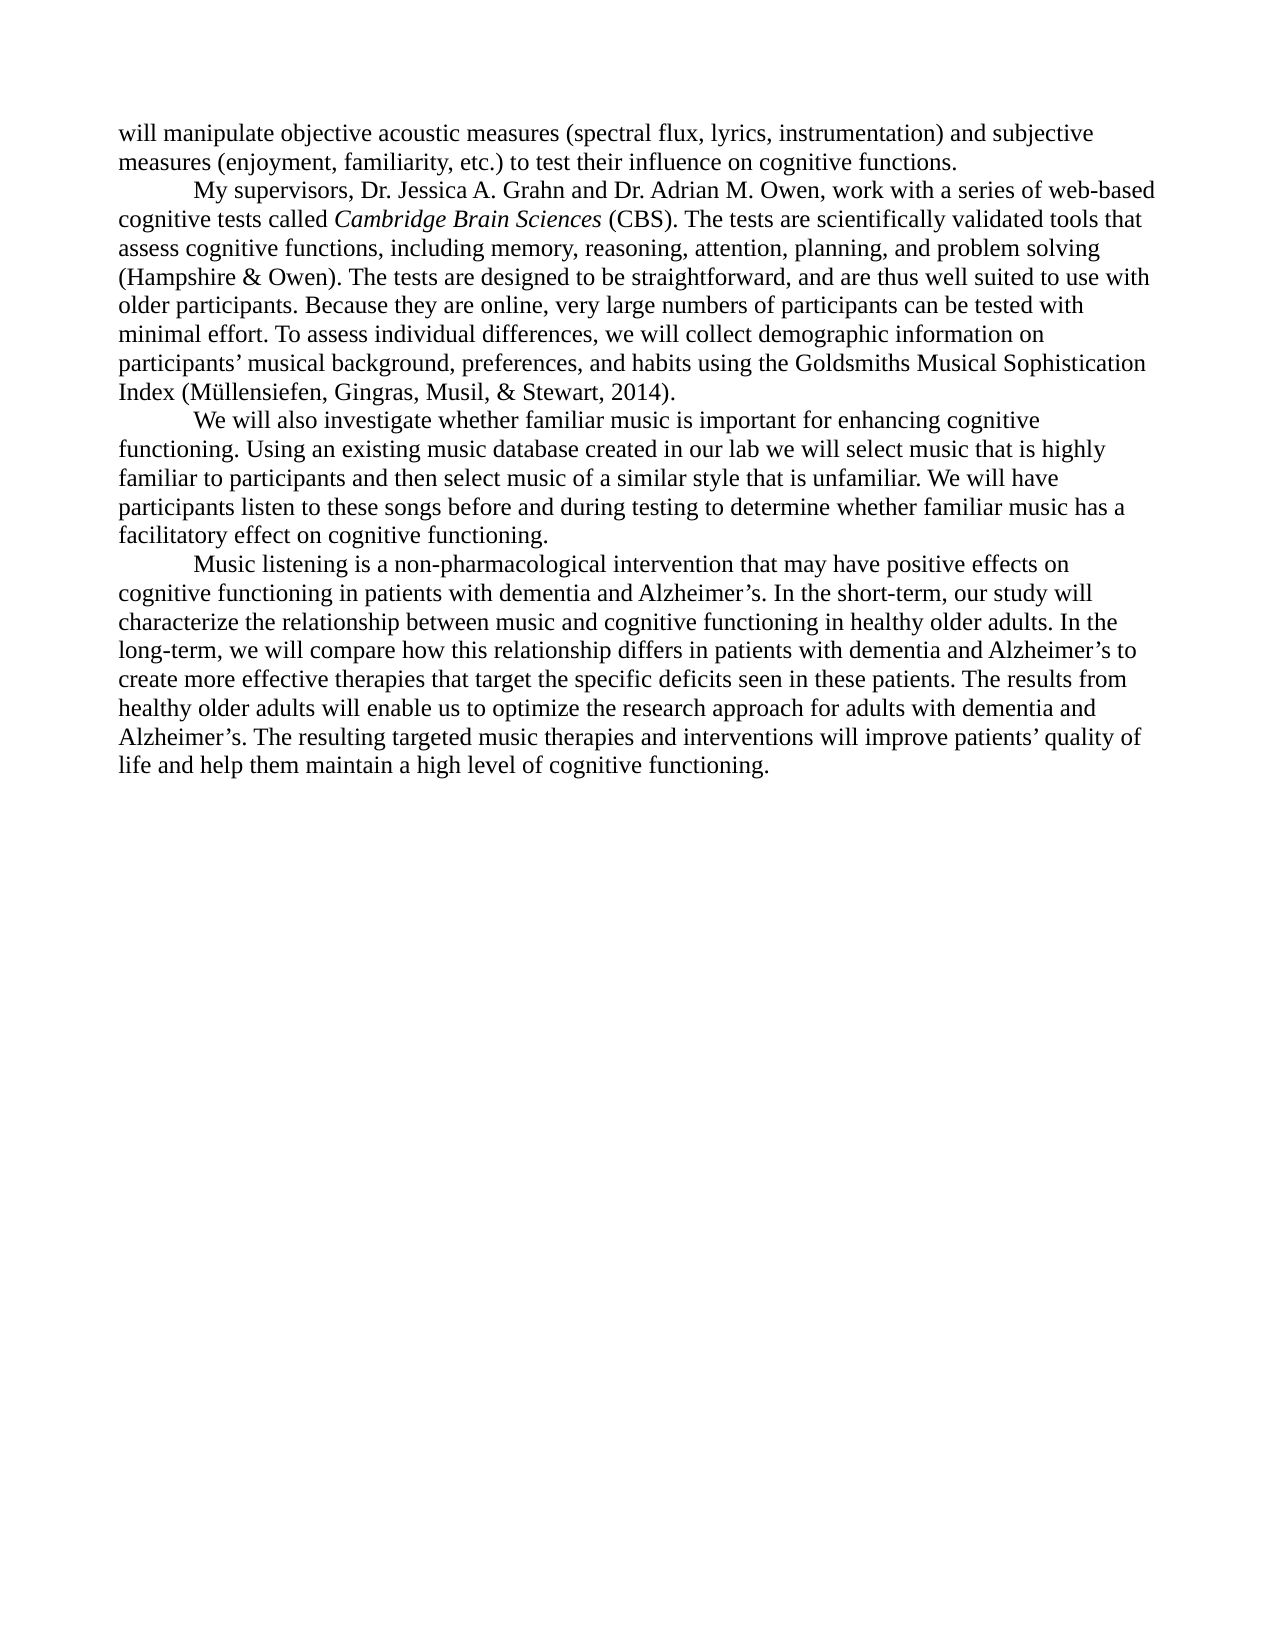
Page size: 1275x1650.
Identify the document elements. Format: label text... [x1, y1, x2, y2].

text My supervisors, Dr. Jessica A. Grahn and Dr. Adrian M. Owen, work with a series of web-based cognitive tests called Cambridge Brain Sciences (CBS). The tests are scientifically validated tools that assess cognitive functions, including memory, reasoning, attention, planning, and problem solving (Hampshire & Owen)⁠. The tests are designed to be straightforward, and are thus well suited to use with older participants. Because they are online, very large numbers of participants can be tested with minimal effort. To assess individual differences, we will collect demographic information on participants’ musical background, preferences, and habits using the Goldsmiths Musical Sophistication Index (Müllensiefen, Gingras, Musil, & Stewart, 2014)⁠. [118, 176, 1157, 406]
text will manipulate objective acoustic measures (spectral flux, lyrics, instrumentation) and subjective measures (enjoyment, familiarity, etc.) to test their influence on cognitive functions. [118, 118, 1157, 176]
text Music listening is a non-pharmacological intervention that may have positive effects on cognitive functioning in patients with dementia and Alzheimer’s. In the short-term, our study will characterize the relationship between music and cognitive functioning in healthy older adults. In the long-term, we will compare how this relationship differs in patients with dementia and Alzheimer’s to create more effective therapies that target the specific deficits seen in these patients. The results from healthy older adults will enable us to optimize the research approach for adults with dementia and Alzheimer’s. The resulting targeted music therapies and interventions will improve patients’ quality of life and help them maintain a high level of cognitive functioning. [118, 549, 1157, 779]
text We will also investigate whether familiar music is important for enhancing cognitive functioning. Using an existing music database created in our lab we will select music that is highly familiar to participants and then select music of a similar style that is unfamiliar. We will have participants listen to these songs before and during testing to determine whether familiar music has a facilitatory effect on cognitive functioning. [118, 406, 1157, 549]
